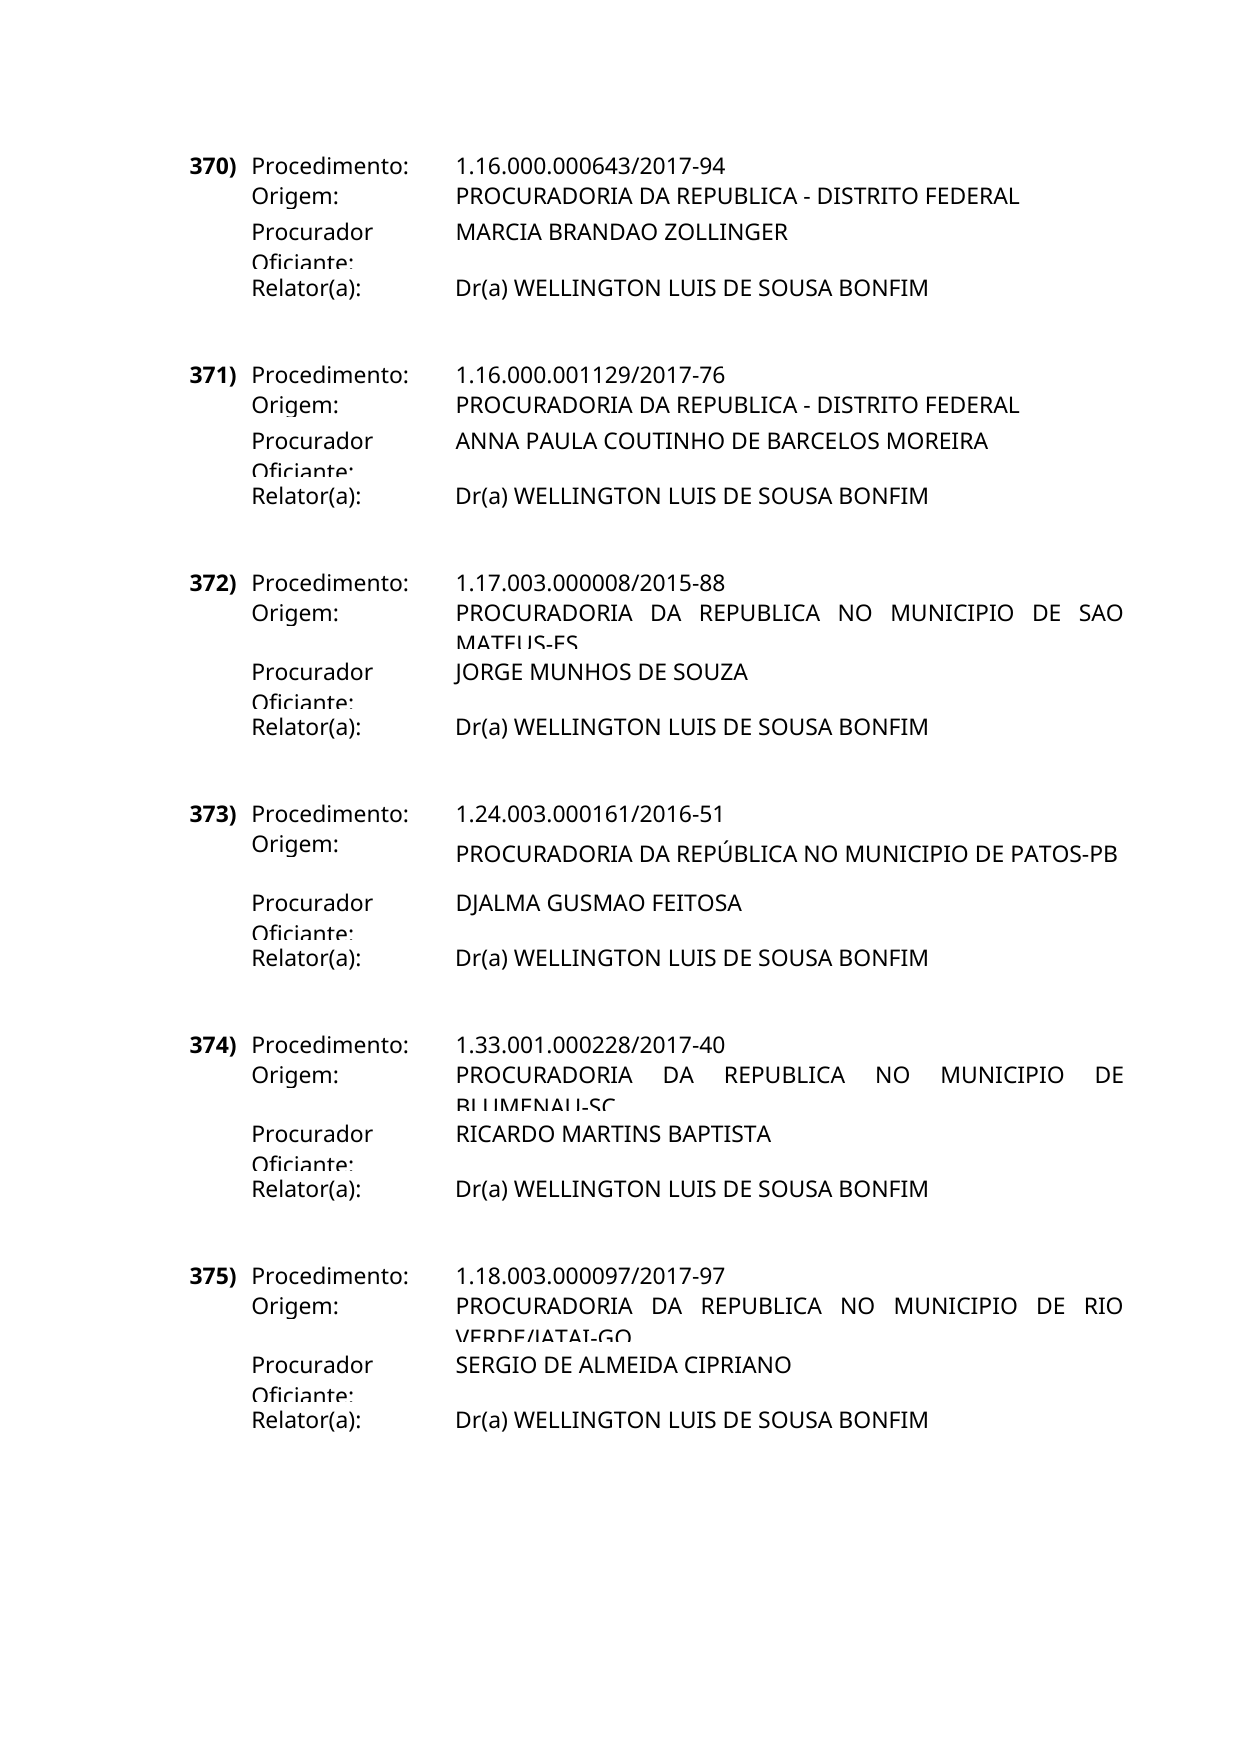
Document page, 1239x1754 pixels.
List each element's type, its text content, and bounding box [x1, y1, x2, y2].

table_cell [189, 510, 251, 567]
table_cell [251, 648, 455, 656]
table_cell [455, 302, 1124, 358]
table_cell [1125, 359, 1239, 387]
table_header Relator(a): [251, 1173, 455, 1202]
table_cell 1.18.003.000097/2017-97 [455, 1260, 1124, 1289]
table_cell 1.33.001.000228/2017-40 [455, 1029, 1124, 1058]
table_cell [1125, 1349, 1239, 1400]
table_cell [189, 879, 251, 887]
table_cell [189, 1173, 251, 1203]
table_cell [0, 626, 189, 648]
table_cell ANNA PAULA COUTINHO DE BARCELOS MOREIRA [455, 425, 1124, 476]
table_cell [189, 209, 251, 216]
table_cell 374) [189, 1029, 251, 1058]
table_cell [189, 942, 251, 972]
table_header Dr(a) WELLINGTON LUIS DE SOUSA BONFIM [455, 711, 1122, 740]
table_cell [455, 1341, 1124, 1349]
table_cell 1.16.000.000643/2017-94 [455, 150, 1124, 178]
table_cell [0, 857, 189, 879]
table_cell MARCIA BRANDAO ZOLLINGER [455, 216, 1124, 267]
table_cell PROCURADORIA DA REPÚBLICA NO MUNICIPIO DE PATOS-PB [455, 828, 1124, 879]
table_cell [455, 417, 1124, 424]
table_cell [1125, 480, 1239, 510]
table_header Relator(a): [251, 1404, 455, 1433]
table_cell [189, 1349, 251, 1400]
table_cell PROCURADORIA DA REPUBLICA NO MUNICIPIO DE BLUMENAU-SC [455, 1059, 1124, 1110]
table_cell [1125, 597, 1239, 626]
table_cell [1125, 711, 1239, 741]
table_cell [189, 425, 251, 476]
table_cell [189, 656, 251, 707]
table_cell 373) [189, 798, 251, 827]
table_cell [0, 209, 189, 216]
table_cell [189, 711, 251, 741]
table_cell [455, 741, 1124, 798]
table_cell [189, 857, 251, 879]
table_cell [189, 972, 251, 1029]
table_cell [251, 879, 455, 887]
table_cell [0, 567, 189, 596]
table_cell [189, 216, 251, 267]
table_cell [1125, 1173, 1239, 1203]
table_cell Procedimento: [251, 1260, 455, 1289]
table_cell [0, 942, 189, 972]
table_cell [0, 711, 189, 741]
table_cell [0, 150, 189, 178]
table_cell [0, 879, 189, 887]
table_cell Origem: [251, 1059, 455, 1088]
table_cell [455, 209, 1124, 216]
table_cell [189, 1088, 251, 1110]
table_cell [0, 1088, 189, 1110]
table_cell [0, 359, 189, 387]
table_header [1125, 0, 1239, 150]
table_cell [0, 1059, 189, 1088]
table_cell [0, 180, 189, 208]
table_cell [1125, 567, 1239, 596]
table_cell Procurador Oficiante: [251, 1118, 455, 1170]
table_cell PROCURADORIA DA REPUBLICA NO MUNICIPIO DE SAO MATEUS-ES [455, 597, 1124, 648]
table_cell [189, 741, 251, 798]
table_cell [455, 648, 1124, 656]
table_header Relator(a): [251, 480, 455, 509]
table_cell [0, 972, 189, 1029]
table_cell [189, 389, 251, 417]
table_cell [251, 1203, 455, 1260]
table_cell [251, 741, 455, 798]
table_cell [1125, 1088, 1239, 1110]
table_cell Procurador Oficiante: [251, 887, 455, 939]
table_cell [189, 1059, 251, 1088]
table_header Relator(a): [251, 711, 455, 740]
table_cell [189, 180, 251, 208]
table_cell [189, 417, 251, 424]
table_cell [251, 510, 455, 567]
table_cell [0, 828, 189, 857]
table_cell Procurador Oficiante: [251, 1349, 455, 1401]
table_cell [1125, 302, 1239, 358]
table_cell 371) [189, 359, 251, 387]
table_cell [251, 1110, 455, 1118]
table_header Dr(a) WELLINGTON LUIS DE SOUSA BONFIM [455, 272, 1122, 300]
table_cell [1125, 1059, 1239, 1088]
table_cell Origem: [251, 1290, 455, 1319]
table_cell [189, 648, 251, 656]
table_cell [0, 216, 189, 267]
table_cell Procurador Oficiante: [251, 656, 455, 708]
table_cell [455, 972, 1124, 1029]
table_cell [189, 597, 251, 626]
table_cell 375) [189, 1260, 251, 1289]
table_cell PROCURADORIA DA REPUBLICA NO MUNICIPIO DE RIO VERDE/JATAI-GO [455, 1290, 1124, 1341]
table_cell [189, 626, 251, 648]
table_cell [1125, 272, 1239, 302]
table_cell [0, 389, 189, 417]
table_cell [1125, 389, 1239, 417]
table_cell Origem: [251, 828, 455, 857]
table_header [189, 0, 251, 150]
table_header Dr(a) WELLINGTON LUIS DE SOUSA BONFIM [455, 480, 1122, 509]
table_cell [1125, 1029, 1239, 1058]
table_cell Procedimento: [251, 798, 455, 827]
table_cell [0, 798, 189, 827]
table_cell [251, 857, 455, 879]
table_cell [1125, 510, 1239, 567]
table_cell [1125, 1110, 1239, 1118]
table_cell SERGIO DE ALMEIDA CIPRIANO [455, 1349, 1124, 1400]
table_cell [1125, 216, 1239, 267]
table_cell [189, 1110, 251, 1118]
table_cell [0, 1118, 189, 1169]
table_cell [1125, 1341, 1239, 1349]
table_cell [189, 272, 251, 302]
table_cell JORGE MUNHOS DE SOUZA [455, 656, 1124, 707]
table_cell [1125, 209, 1239, 216]
table_cell 370) [189, 150, 251, 178]
table_cell [1125, 1290, 1239, 1319]
table_cell [189, 480, 251, 510]
table_cell [251, 417, 455, 424]
table_cell [189, 1341, 251, 1349]
table_cell [1125, 942, 1239, 972]
table_header Dr(a) WELLINGTON LUIS DE SOUSA BONFIM [455, 1173, 1122, 1202]
table_header [0, 0, 189, 150]
table_cell [455, 1110, 1124, 1118]
table_cell [1125, 1404, 1239, 1434]
table_cell [251, 1088, 455, 1110]
table_cell Origem: [251, 180, 455, 208]
table_cell [1125, 887, 1239, 938]
table_cell [0, 1319, 189, 1341]
table_cell [251, 1341, 455, 1349]
table_cell [0, 1029, 189, 1058]
table_cell [189, 887, 251, 938]
table_cell [0, 1341, 189, 1349]
table_cell [455, 510, 1124, 567]
table_header Dr(a) WELLINGTON LUIS DE SOUSA BONFIM [455, 942, 1122, 971]
table_cell Procedimento: [251, 1029, 455, 1058]
table_cell [251, 972, 455, 1029]
table_cell [0, 510, 189, 567]
table_cell [0, 1349, 189, 1400]
table_cell [1125, 857, 1239, 879]
table_header Relator(a): [251, 942, 455, 971]
table_cell 1.24.003.000161/2016-51 [455, 798, 1124, 827]
table_cell [0, 741, 189, 798]
table_cell [189, 1319, 251, 1341]
table_cell [455, 1203, 1124, 1260]
table_cell [0, 648, 189, 656]
table_cell PROCURADORIA DA REPUBLICA - DISTRITO FEDERAL [455, 389, 1124, 417]
table_cell [1125, 150, 1239, 178]
table_cell Origem: [251, 389, 455, 417]
table_cell [0, 480, 189, 510]
table_cell [1125, 1319, 1239, 1341]
table_cell 1.17.003.000008/2015-88 [455, 567, 1124, 596]
table_cell [0, 1404, 189, 1434]
table_cell [1125, 180, 1239, 208]
table_cell [1125, 798, 1239, 827]
table_cell [189, 1203, 251, 1260]
table_cell [0, 1173, 189, 1203]
table_header [251, 0, 455, 150]
table_cell Procurador Oficiante: [251, 216, 455, 268]
table_cell RICARDO MARTINS BAPTISTA [455, 1118, 1124, 1169]
table_cell [1125, 972, 1239, 1029]
table_cell Procedimento: [251, 150, 455, 178]
table_cell [1125, 879, 1239, 887]
table_cell [0, 1290, 189, 1319]
table_cell [0, 417, 189, 424]
table_cell [455, 879, 1124, 887]
table_cell [1125, 1203, 1239, 1260]
table_cell Procedimento: [251, 359, 455, 387]
table_cell [0, 1203, 189, 1260]
table_header Relator(a): [251, 272, 455, 300]
table_cell [0, 656, 189, 707]
table_header [455, 0, 1124, 150]
table_cell [0, 1260, 189, 1289]
table_cell Procedimento: [251, 567, 455, 596]
table_cell [1125, 741, 1239, 798]
table_cell [189, 828, 251, 857]
table_cell [1125, 648, 1239, 656]
table_cell [0, 302, 189, 358]
table_cell 372) [189, 567, 251, 596]
table_cell [1125, 828, 1239, 857]
table_cell [0, 425, 189, 476]
table_cell [1125, 425, 1239, 476]
table_header Dr(a) WELLINGTON LUIS DE SOUSA BONFIM [455, 1404, 1122, 1433]
table_cell [1125, 626, 1239, 648]
table_cell [251, 1319, 455, 1341]
table_cell [189, 1118, 251, 1169]
table_cell [189, 1290, 251, 1319]
table_cell [0, 272, 189, 302]
table_cell [0, 1110, 189, 1118]
table_cell [0, 597, 189, 626]
table_cell 1.16.000.001129/2017-76 [455, 359, 1124, 387]
table_cell DJALMA GUSMAO FEITOSA [455, 887, 1124, 938]
table_cell [0, 887, 189, 938]
table_cell [1125, 417, 1239, 424]
table_cell [1125, 1260, 1239, 1289]
table_cell [251, 209, 455, 216]
table_cell Origem: [251, 597, 455, 626]
table_cell [1125, 1118, 1239, 1169]
table_cell [251, 302, 455, 358]
table_cell PROCURADORIA DA REPUBLICA - DISTRITO FEDERAL [455, 180, 1124, 208]
table_cell Procurador Oficiante: [251, 425, 455, 477]
table_cell [189, 302, 251, 358]
table_cell [251, 626, 455, 648]
table_cell [189, 1404, 251, 1434]
table_cell [1125, 656, 1239, 707]
